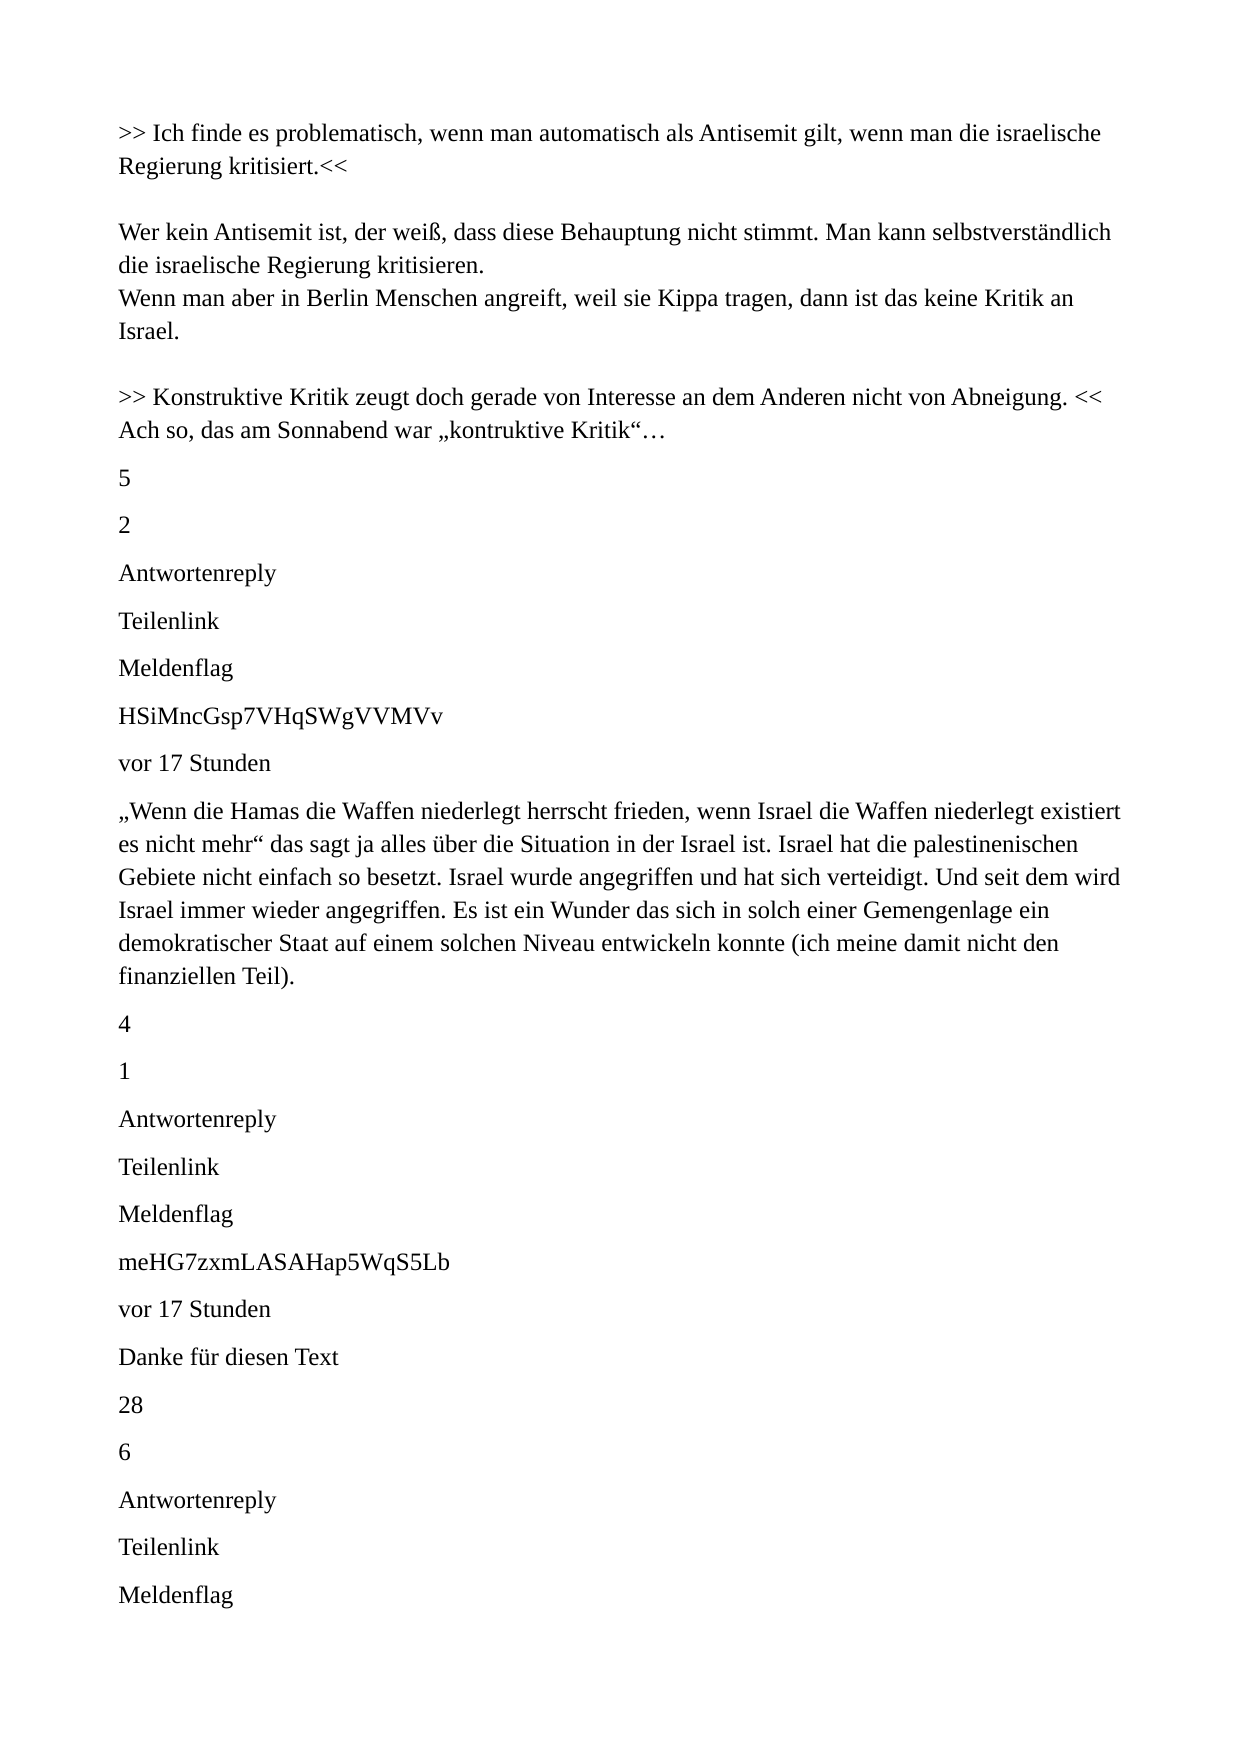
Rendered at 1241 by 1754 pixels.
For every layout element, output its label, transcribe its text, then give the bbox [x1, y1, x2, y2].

text 4 [118, 1009, 1122, 1038]
text 2 [118, 511, 1122, 539]
text Antwortenreply [118, 558, 1122, 587]
text >> Ich finde es problematisch, wenn man automatisch als Antisemit gilt, wenn man die israelische Regierung kritisiert.<< Wer kein Antisemit ist, der weiß, dass diese Behauptung nicht stimmt. Man kann selbstverständlich die israelische Regierung kritisieren. Wenn man aber in Berlin Menschen angreift, weil sie Kippa tragen, dann ist das keine Kritik an Israel. >> Konstruktive Kritik zeugt doch gerade von Interesse an dem Anderen nicht von Abneigung. << Ach so, das am Sonnabend war „kontruktive Kritik“… [118, 118, 1122, 444]
text Meldenflag [118, 1199, 1122, 1228]
text Teilenlink [118, 1532, 1122, 1561]
text 6 [118, 1437, 1122, 1466]
text HSiMncGsp7VHqSWgVVMVv [118, 701, 1122, 730]
text 1 [118, 1056, 1122, 1085]
text vor 17 Stunden [118, 1294, 1122, 1323]
text meHG7zxmLASAHap5WqS5Lb [118, 1247, 1122, 1276]
text Antwortenreply [118, 1485, 1122, 1514]
text Teilenlink [118, 1152, 1122, 1180]
text Antwortenreply [118, 1104, 1122, 1133]
text Danke für diesen Text [118, 1342, 1122, 1371]
text Meldenflag [118, 1580, 1122, 1609]
text „Wenn die Hamas die Waffen niederlegt herrscht frieden, wenn Israel die Waffen niederlegt existiert es nicht mehr“ das sagt ja alles über die Situation in der Israel ist. Israel hat die palestinenischen Gebiete nicht einfach so besetzt. Israel wurde angegriffen und hat sich verteidigt. Und seit dem wird Israel immer wieder angegriffen. Es ist ein Wunder das sich in solch einer Gemengenlage ein demokratischer Staat auf einem solchen Niveau entwickeln konnte (ich meine damit nicht den finanziellen Teil). [118, 796, 1122, 990]
text Meldenflag [118, 653, 1122, 682]
text 5 [118, 463, 1122, 492]
text Teilenlink [118, 606, 1122, 634]
text vor 17 Stunden [118, 748, 1122, 777]
text 28 [118, 1390, 1122, 1418]
